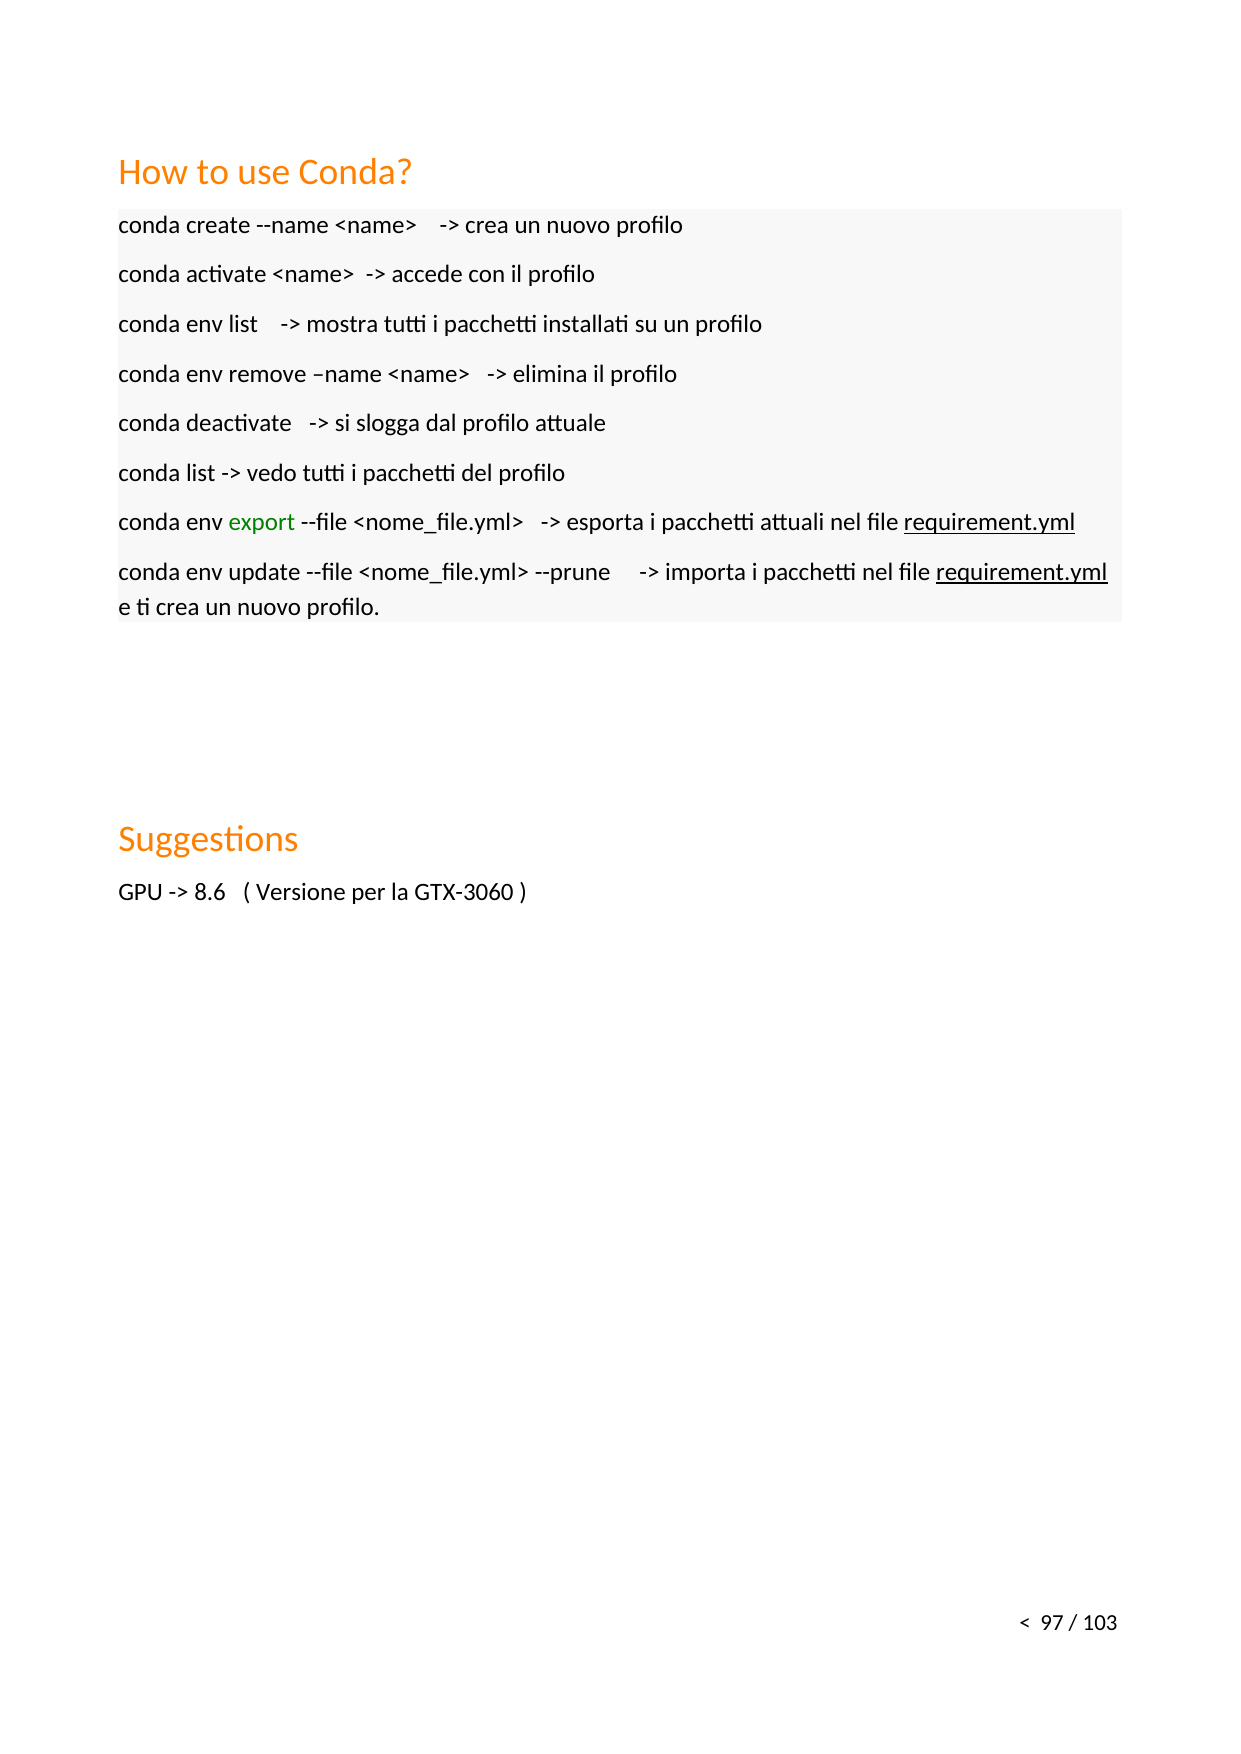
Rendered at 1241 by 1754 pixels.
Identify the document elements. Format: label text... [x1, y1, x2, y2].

text conda list -> vedo tutti i pacchetti del profilo [118, 457, 1122, 487]
text conda create --name <name> -> crea un nuovo profilo [118, 209, 1122, 239]
subtitle How to use Conda? [118, 148, 1122, 193]
text conda env remove –name <name> -> elimina il profilo [118, 358, 1122, 388]
text conda env update --file <nome_file.yml> --prune -> importa i pacchetti nel file requirement.yml e ti crea un nuovo profilo. [118, 556, 1122, 622]
text conda deactivate -> si slogga dal profilo attuale [118, 407, 1122, 438]
text GPU -> 8.6 ( Versione per la GTX-3060 ) [118, 876, 1122, 906]
text conda activate <name> -> accede con il profilo [118, 259, 1122, 289]
subtitle Suggestions [118, 814, 1122, 860]
text conda env list -> mostra tutti i pacchetti installati su un profilo [118, 308, 1122, 339]
text conda env export --file <nome_file.yml> -> esporta i pacchetti attuali nel file requirement.yml [118, 507, 1122, 537]
